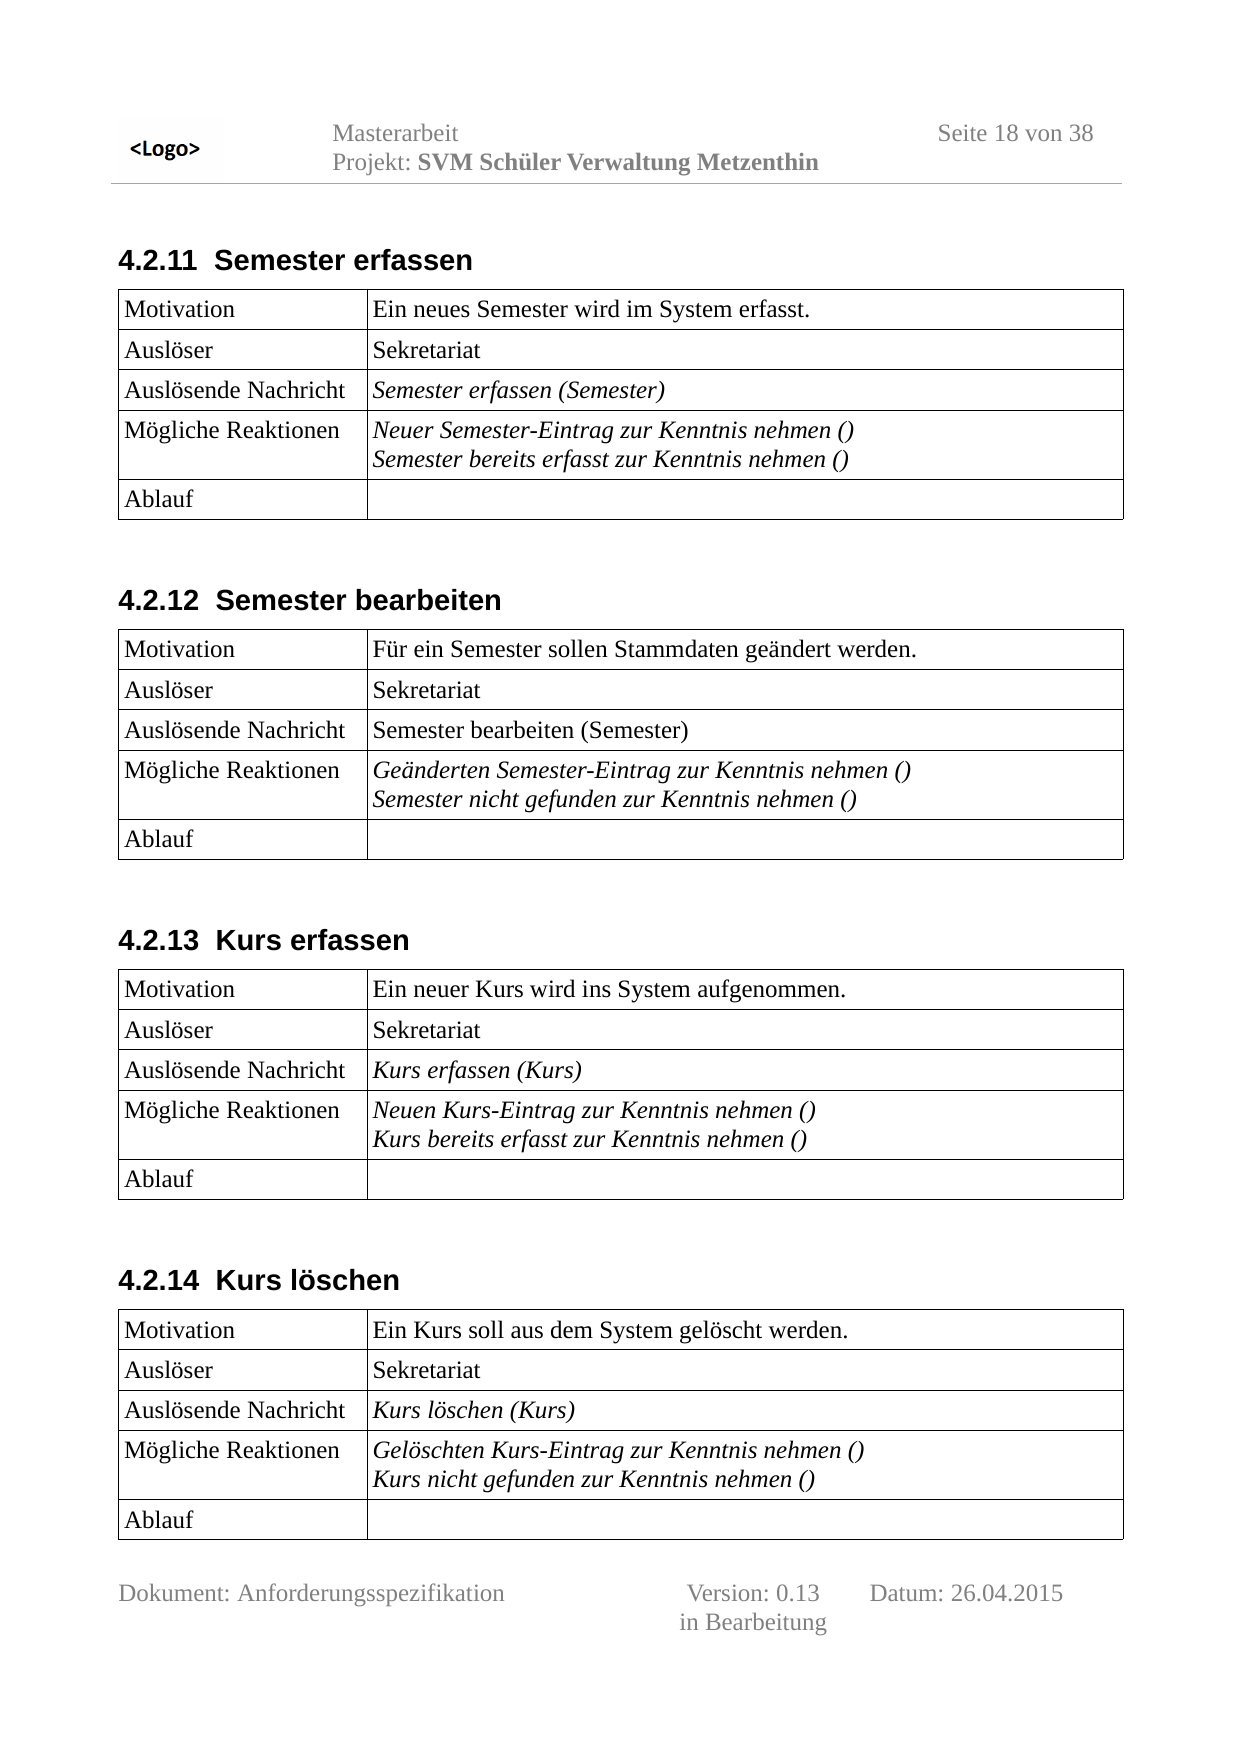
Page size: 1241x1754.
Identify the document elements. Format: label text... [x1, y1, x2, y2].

table_cell Auslösende Nachricht [119, 1391, 367, 1430]
table_cell Geänderten Semester-Eintrag zur Kenntnis nehmen () Semester nicht gefunden zur Kenntnis nehmen () [368, 751, 1123, 819]
table_cell Ablauf [119, 480, 367, 519]
table_cell Gelöschten Kurs-Eintrag zur Kenntnis nehmen () Kurs nicht gefunden zur Kenntnis nehmen () [368, 1431, 1123, 1499]
table_cell Sekretariat [368, 670, 1123, 709]
table_cell Auslöser [119, 1350, 367, 1389]
table_cell Auslösende Nachricht [119, 710, 367, 749]
table_cell Sekretariat [368, 330, 1123, 369]
table_cell Auslöser [119, 670, 367, 709]
table_cell Ablauf [119, 1160, 367, 1199]
table_cell Sekretariat [368, 1350, 1123, 1389]
picture [118, 118, 224, 183]
table_cell Semester bearbeiten (Semester) [368, 710, 1123, 749]
table_header Ein Kurs soll aus dem System gelöscht werden. [368, 1310, 1123, 1349]
table_header Motivation [119, 630, 367, 669]
table_header Ein neues Semester wird im System erfasst. [368, 290, 1123, 329]
table_cell Neuer Semester-Eintrag zur Kenntnis nehmen () Semester bereits erfasst zur Kenntnis nehmen () [368, 411, 1123, 478]
table_header Für ein Semester sollen Stammdaten geändert werden. [368, 630, 1123, 669]
table_cell Auslösende Nachricht [119, 370, 367, 409]
table_cell Kurs erfassen (Kurs) [368, 1050, 1123, 1090]
subtitle Semester bearbeiten [118, 583, 1122, 616]
table_header Ein neuer Kurs wird ins System aufgenommen. [368, 970, 1123, 1009]
table_cell Kurs löschen (Kurs) [368, 1391, 1123, 1430]
subtitle Semester erfassen [118, 242, 1122, 276]
table_cell Mögliche Reaktionen [119, 751, 367, 819]
table_cell Sekretariat [368, 1010, 1123, 1049]
table_cell Neuen Kurs-Eintrag zur Kenntnis nehmen () Kurs bereits erfasst zur Kenntnis nehmen () [368, 1091, 1123, 1159]
table_header Motivation [119, 290, 367, 329]
table_cell Auslöser [119, 1010, 367, 1049]
table_cell Mögliche Reaktionen [119, 1431, 367, 1499]
table_header Motivation [119, 970, 367, 1009]
table_cell Ablauf [119, 820, 367, 859]
subtitle Kurs löschen [118, 1263, 1122, 1296]
table_cell Mögliche Reaktionen [119, 1091, 367, 1159]
table_cell [368, 1160, 1123, 1199]
table_header Motivation [119, 1310, 367, 1349]
table_cell [368, 480, 1123, 519]
table_cell [368, 1500, 1123, 1539]
table_cell [368, 820, 1123, 859]
table_cell Auslöser [119, 330, 367, 369]
subtitle Kurs erfassen [118, 923, 1122, 956]
table_cell Ablauf [119, 1500, 367, 1539]
table_cell Auslösende Nachricht [119, 1050, 367, 1090]
table_cell Semester erfassen (Semester) [368, 370, 1123, 409]
table_cell Mögliche Reaktionen [119, 411, 367, 478]
